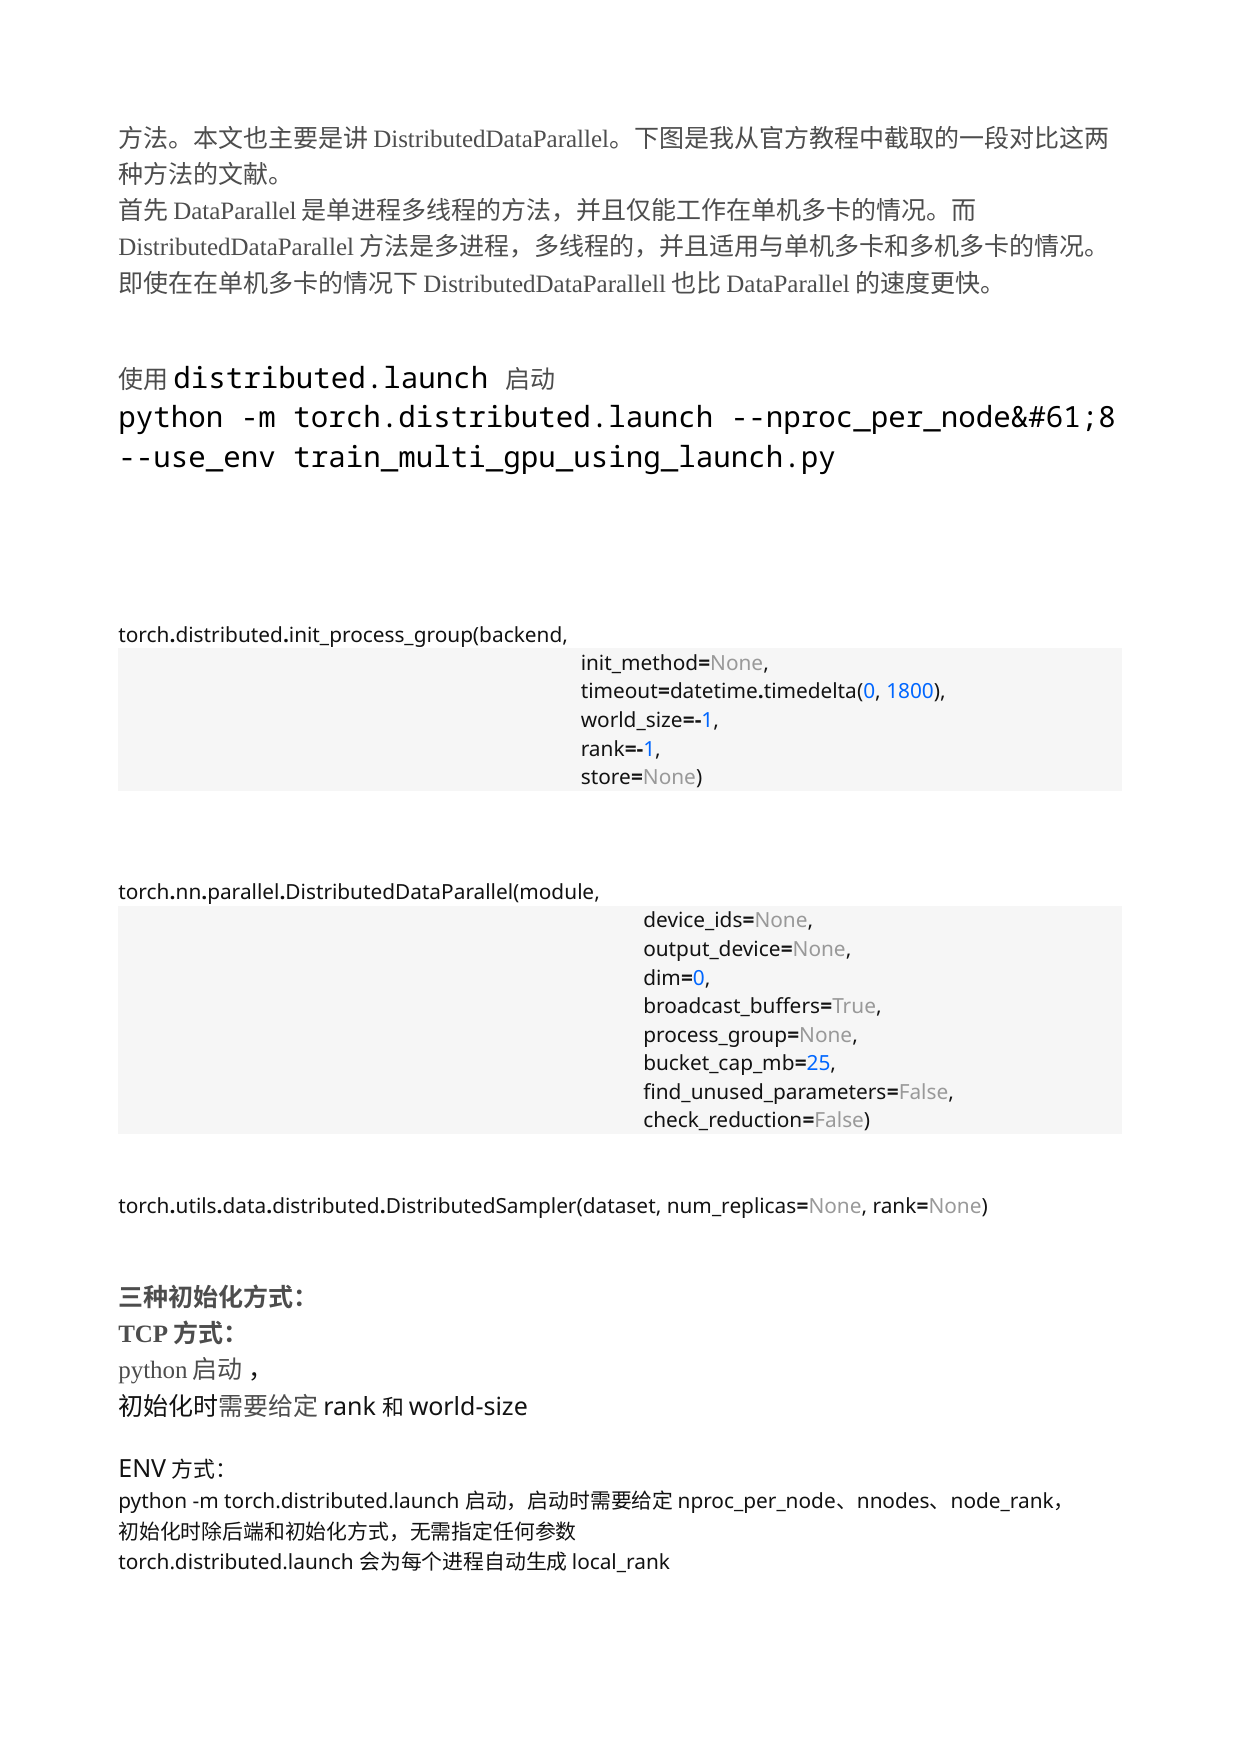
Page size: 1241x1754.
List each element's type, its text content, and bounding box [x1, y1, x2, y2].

text 初始化时需要给定rank 和world-size [118, 1386, 1122, 1422]
text init_method=None, [118, 648, 1122, 677]
text device_ids=None, [118, 906, 1122, 934]
text rank=-1, [118, 734, 1122, 762]
text dim=0, [118, 963, 1122, 991]
text process_group=None, [118, 1020, 1122, 1048]
text world_size=-1, [118, 705, 1122, 734]
text torch.nn.parallel.DistributedDataParallel(module, [118, 877, 1122, 906]
text ENV方式： [118, 1451, 1122, 1485]
text TCP方式： [118, 1313, 1122, 1350]
text broadcast_buffers=True, [118, 991, 1122, 1020]
text 初始化时除后端和初始化方式，无需指定任何参数 [118, 1515, 1122, 1545]
text torch.utils.data.distributed.DistributedSampler(dataset, num_replicas=None, rank=None) [118, 1191, 1122, 1220]
text store=None) [118, 762, 1122, 791]
text 使用distributed.launch 启动 [118, 357, 1122, 397]
text output_device=None, [118, 934, 1122, 963]
text torch.distributed.launch 会为每个进程自动生成local_rank [118, 1545, 1122, 1576]
text 方法。本文也主要是讲DistributedDataParallel。下图是我从官方教程中截取的一段对比这两种方法的文献。 [118, 118, 1122, 191]
text find_unused_parameters=False, [118, 1077, 1122, 1105]
text python -m torch.distributed.launch --nproc_per_node&#61;8 --use_env train_multi_gpu_using_launch.py [118, 397, 1122, 476]
text timeout=datetime.timedelta(0, 1800), [118, 677, 1122, 705]
text python -m torch.distributed.launch 启动，启动时需要给定nproc_per_node、nnodes、node_rank， [118, 1485, 1122, 1515]
text check_reduction=False) [118, 1105, 1122, 1134]
text 首先DataParallel是单进程多线程的方法，并且仅能工作在单机多卡的情况。而DistributedDataParallel方法是多进程，多线程的，并且适用与单机多卡和多机多卡的情况。即使在在单机多卡的情况下DistributedDataParallell也比DataParallel的速度更快。 [118, 191, 1122, 299]
text python启动 ， [118, 1350, 1122, 1386]
text torch.distributed.init_process_group(backend, [118, 620, 1122, 648]
text 三种初始化方式： [118, 1277, 1122, 1313]
text bucket_cap_mb=25, [118, 1048, 1122, 1077]
